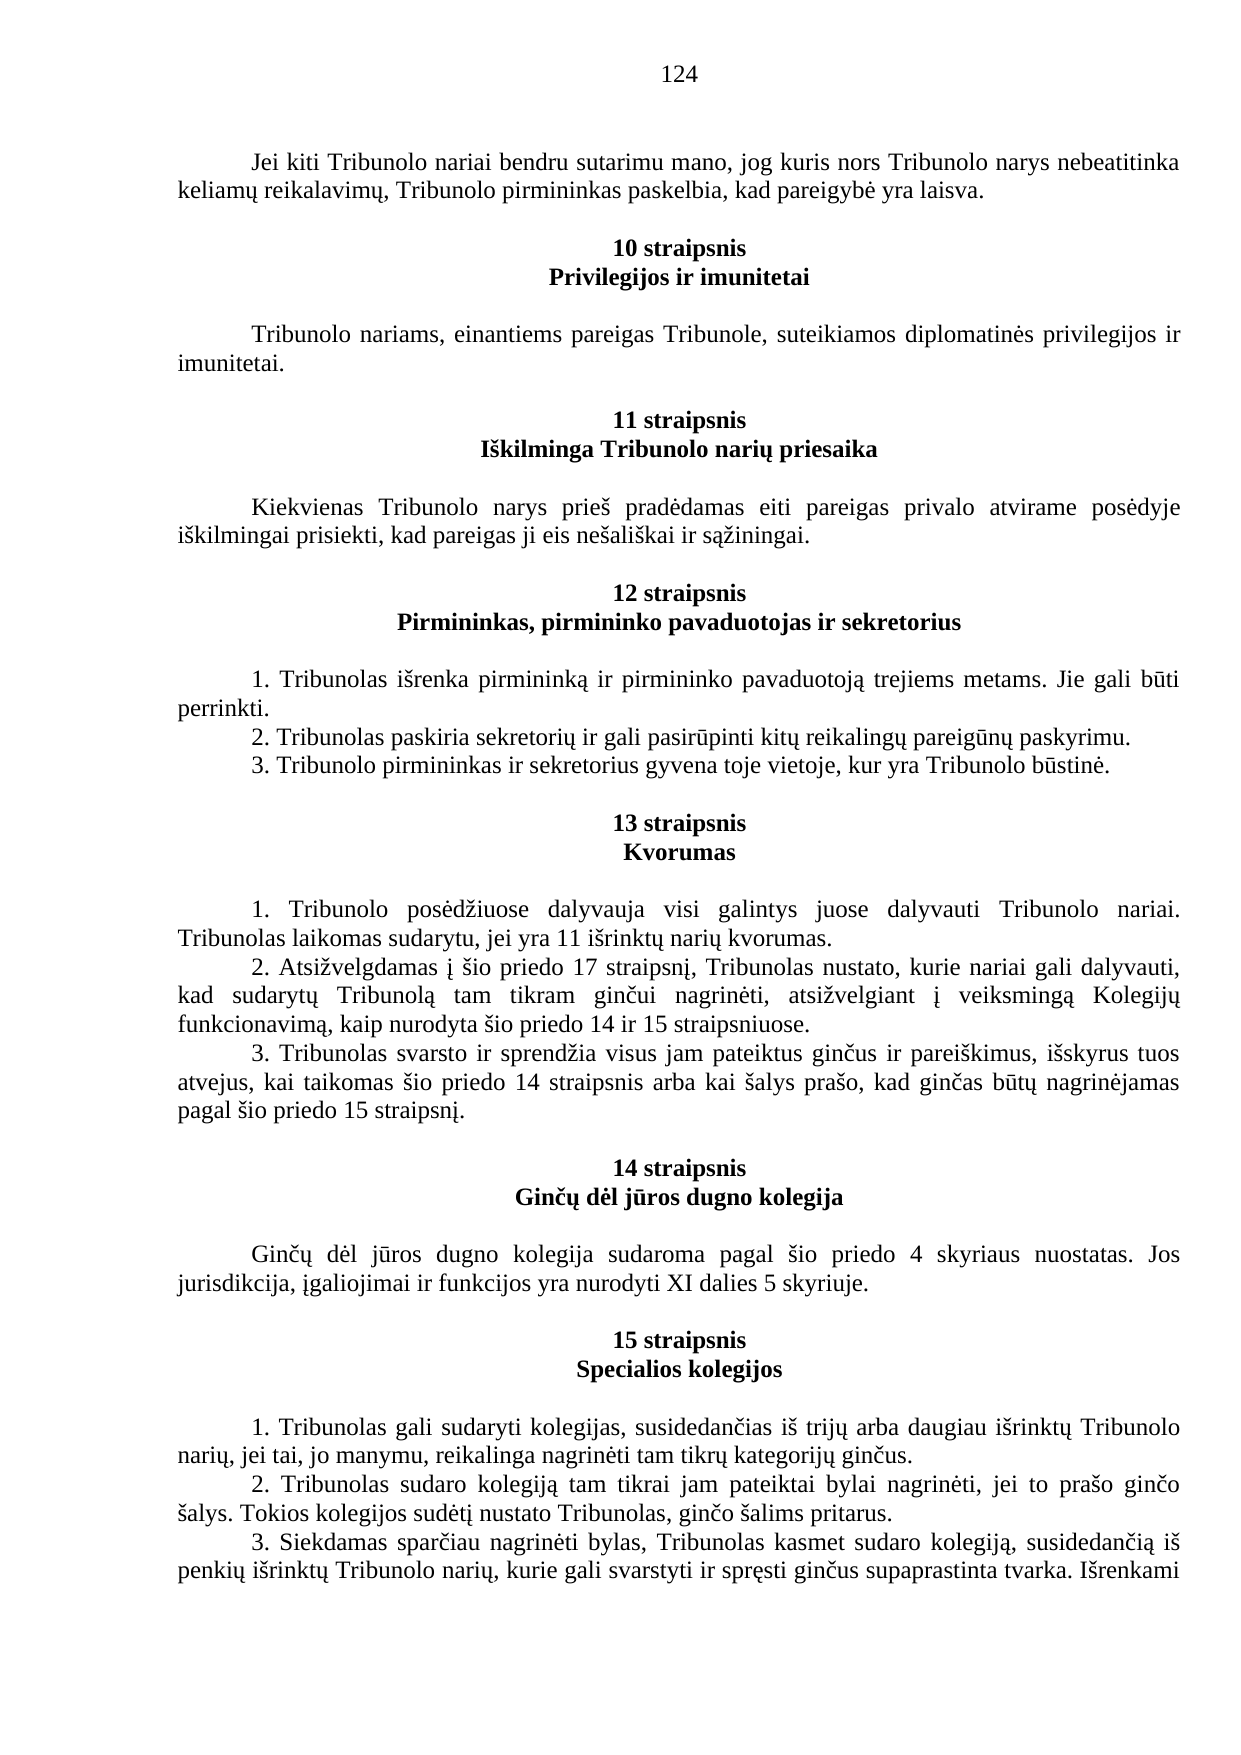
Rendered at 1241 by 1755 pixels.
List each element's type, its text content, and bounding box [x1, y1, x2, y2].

text 10 straipsnis [177, 233, 1181, 262]
text 1. Tribunolas gali sudaryti kolegijas, susidedančias iš trijų arba daugiau išrinktų Tribunolo narių, jei tai, jo manymu, reikalinga nagrinėti tam tikrų kategorijų ginčus. [177, 1412, 1181, 1469]
text 2. Tribunolas sudaro kolegiją tam tikrai jam pateiktai bylai nagrinėti, jei to prašo ginčo šalys. Tokios kolegijos sudėtį nustato Tribunolas, ginčo šalims pritarus. [177, 1469, 1181, 1527]
text 3. Tribunolas svarsto ir sprendžia visus jam pateiktus ginčus ir pareiškimus, išskyrus tuos atvejus, kai taikomas šio priedo 14 straipsnis arba kai šalys prašo, kad ginčas būtų nagrinėjamas pagal šio priedo 15 straipsnį. [177, 1038, 1181, 1124]
text 12 straipsnis [177, 578, 1181, 607]
text Kvorumas [177, 837, 1181, 866]
text 11 straipsnis [177, 406, 1181, 434]
text Specialios kolegijos [177, 1354, 1181, 1383]
text Tribunolo nariams, einantiems pareigas Tribunole, suteikiamos diplomatinės privilegijos ir imunitetai. [177, 319, 1181, 377]
text Pirmininkas, pirmininko pavaduotojas ir sekretorius [177, 607, 1181, 636]
text Iškilminga Tribunolo narių priesaika [177, 434, 1181, 463]
text 14 straipsnis [177, 1153, 1181, 1182]
text Ginčų dėl jūros dugno kolegija [177, 1182, 1181, 1211]
text 2. Atsižvelgdamas į šio priedo 17 straipsnį, Tribunolas nustato, kurie nariai gali dalyvauti, kad sudarytų Tribunolą tam tikram ginčui nagrinėti, atsižvelgiant į veiksmingą Kolegijų funkcionavimą, kaip nurodyta šio priedo 14 ir 15 straipsniuose. [177, 952, 1181, 1038]
text 1. Tribunolas išrenka pirmininką ir pirmininko pavaduotoją trejiems metams. Jie gali būti perrinkti. [177, 664, 1181, 722]
text Kiekvienas Tribunolo narys prieš pradėdamas eiti pareigas privalo atvirame posėdyje iškilmingai prisiekti, kad pareigas ji eis nešališkai ir sąžiningai. [177, 492, 1181, 549]
text Ginčų dėl jūros dugno kolegija sudaroma pagal šio priedo 4 skyriaus nuostatas. Jos jurisdikcija, įgaliojimai ir funkcijos yra nurodyti XI dalies 5 skyriuje. [177, 1239, 1181, 1297]
text 15 straipsnis [177, 1326, 1181, 1354]
text 13 straipsnis [177, 808, 1181, 837]
text 2. Tribunolas paskiria sekretorių ir gali pasirūpinti kitų reikalingų pareigūnų paskyrimu. [177, 722, 1181, 751]
text Privilegijos ir imunitetai [177, 262, 1181, 291]
text 3. Tribunolo pirmininkas ir sekretorius gyvena toje vietoje, kur yra Tribunolo būstinė. [177, 751, 1181, 779]
text 1. Tribunolo posėdžiuose dalyvauja visi galintys juose dalyvauti Tribunolo nariai. Tribunolas laikomas sudarytu, jei yra 11 išrinktų narių kvorumas. [177, 894, 1181, 952]
text Jei kiti Tribunolo nariai bendru sutarimu mano, jog kuris nors Tribunolo narys nebeatitinka keliamų reikalavimų, Tribunolo pirmininkas paskelbia, kad pareigybė yra laisva. [177, 147, 1181, 204]
text 3. Siekdamas sparčiau nagrinėti bylas, Tribunolas kasmet sudaro kolegiją, susidedančią iš penkių išrinktų Tribunolo narių, kurie gali svarstyti ir spręsti ginčus supaprastinta tvarka. Išrenkami [177, 1527, 1181, 1584]
